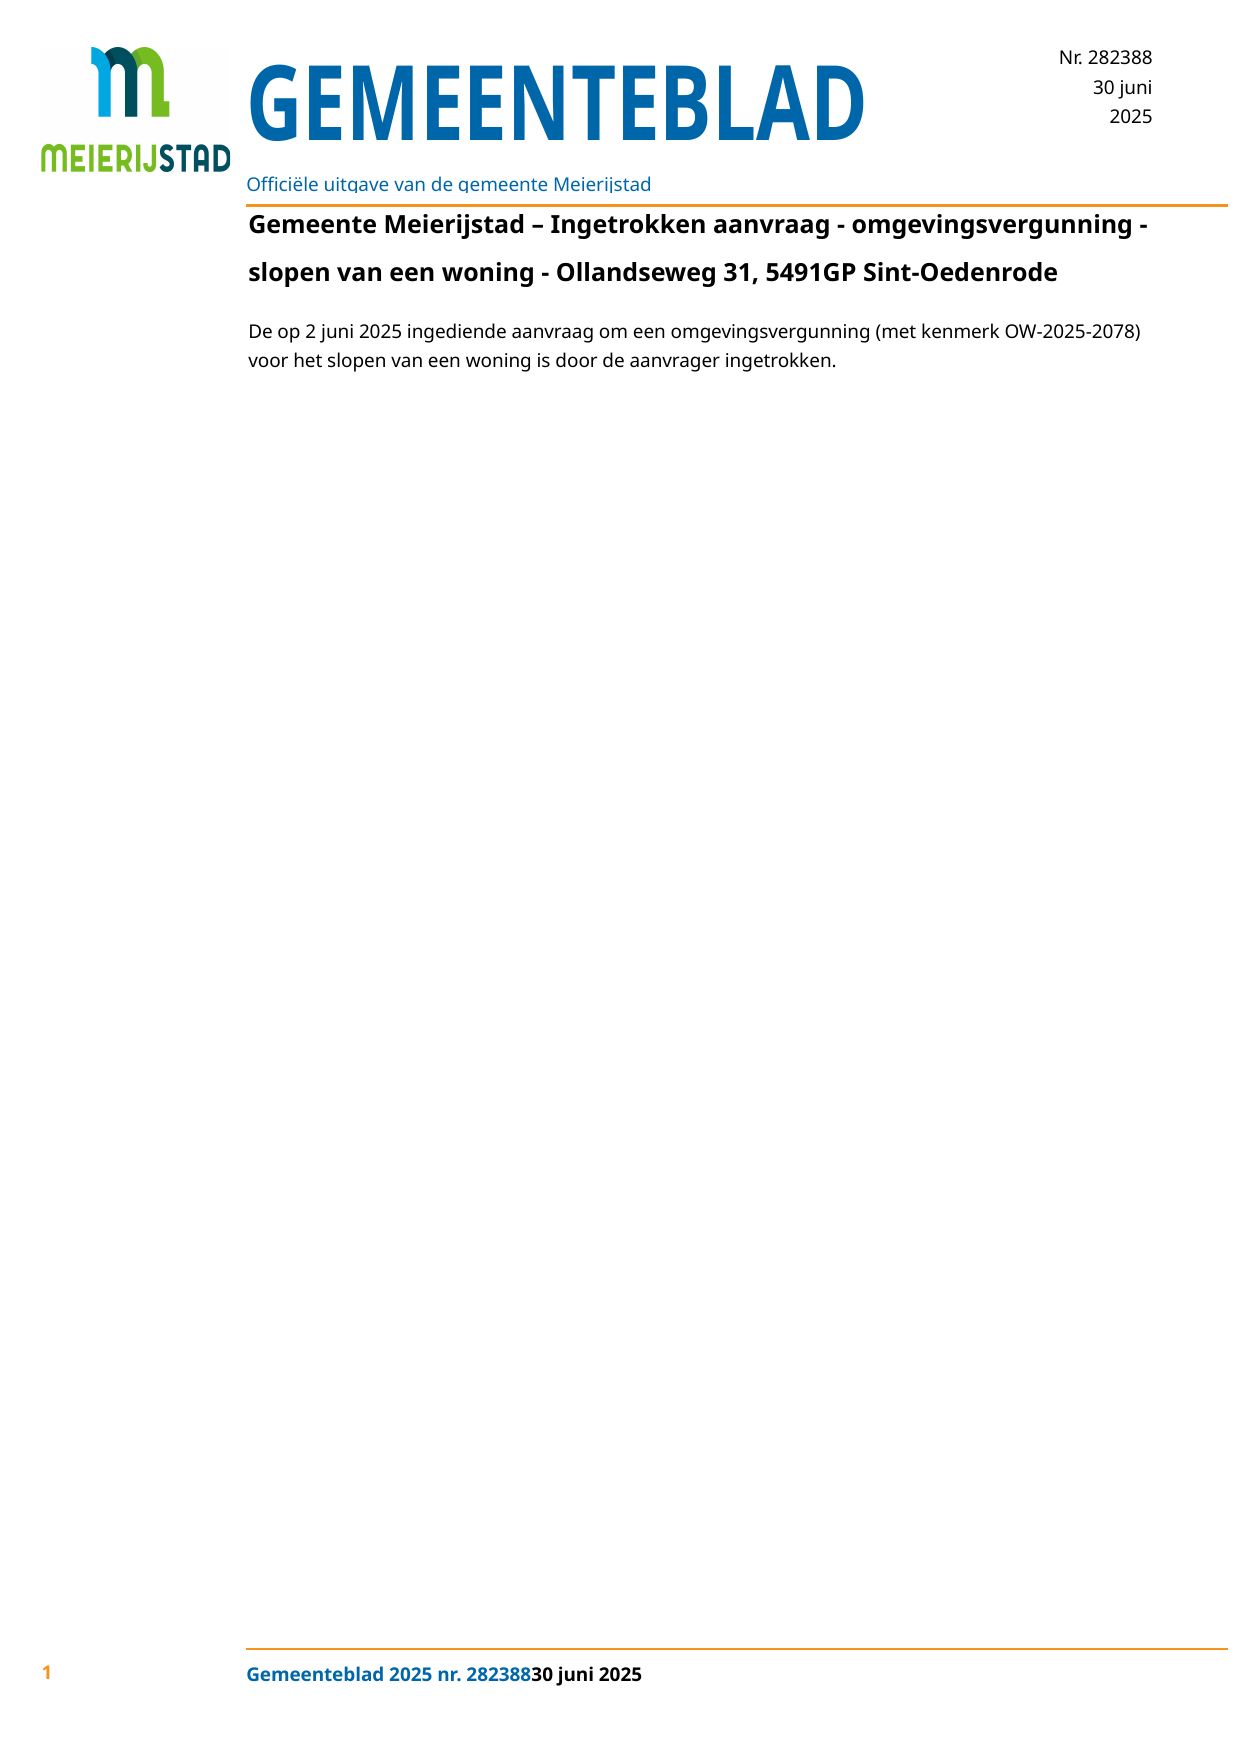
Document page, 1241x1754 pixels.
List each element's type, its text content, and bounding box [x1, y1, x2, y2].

picture [41, 47, 231, 172]
text De op 2 juni 2025 ingediende aanvraag om een omgevingsvergunning (met kenmerk OW-2025-2078) voor het slopen van een woning is door de aanvrager ingetrokken. [248, 318, 1152, 373]
text Gemeente Meierijstad – Ingetrokken aanvraag - omgevingsvergunning - slopen van een woning - Ollandseweg 31, 5491GP Sint-Oedenrode [248, 207, 1152, 288]
